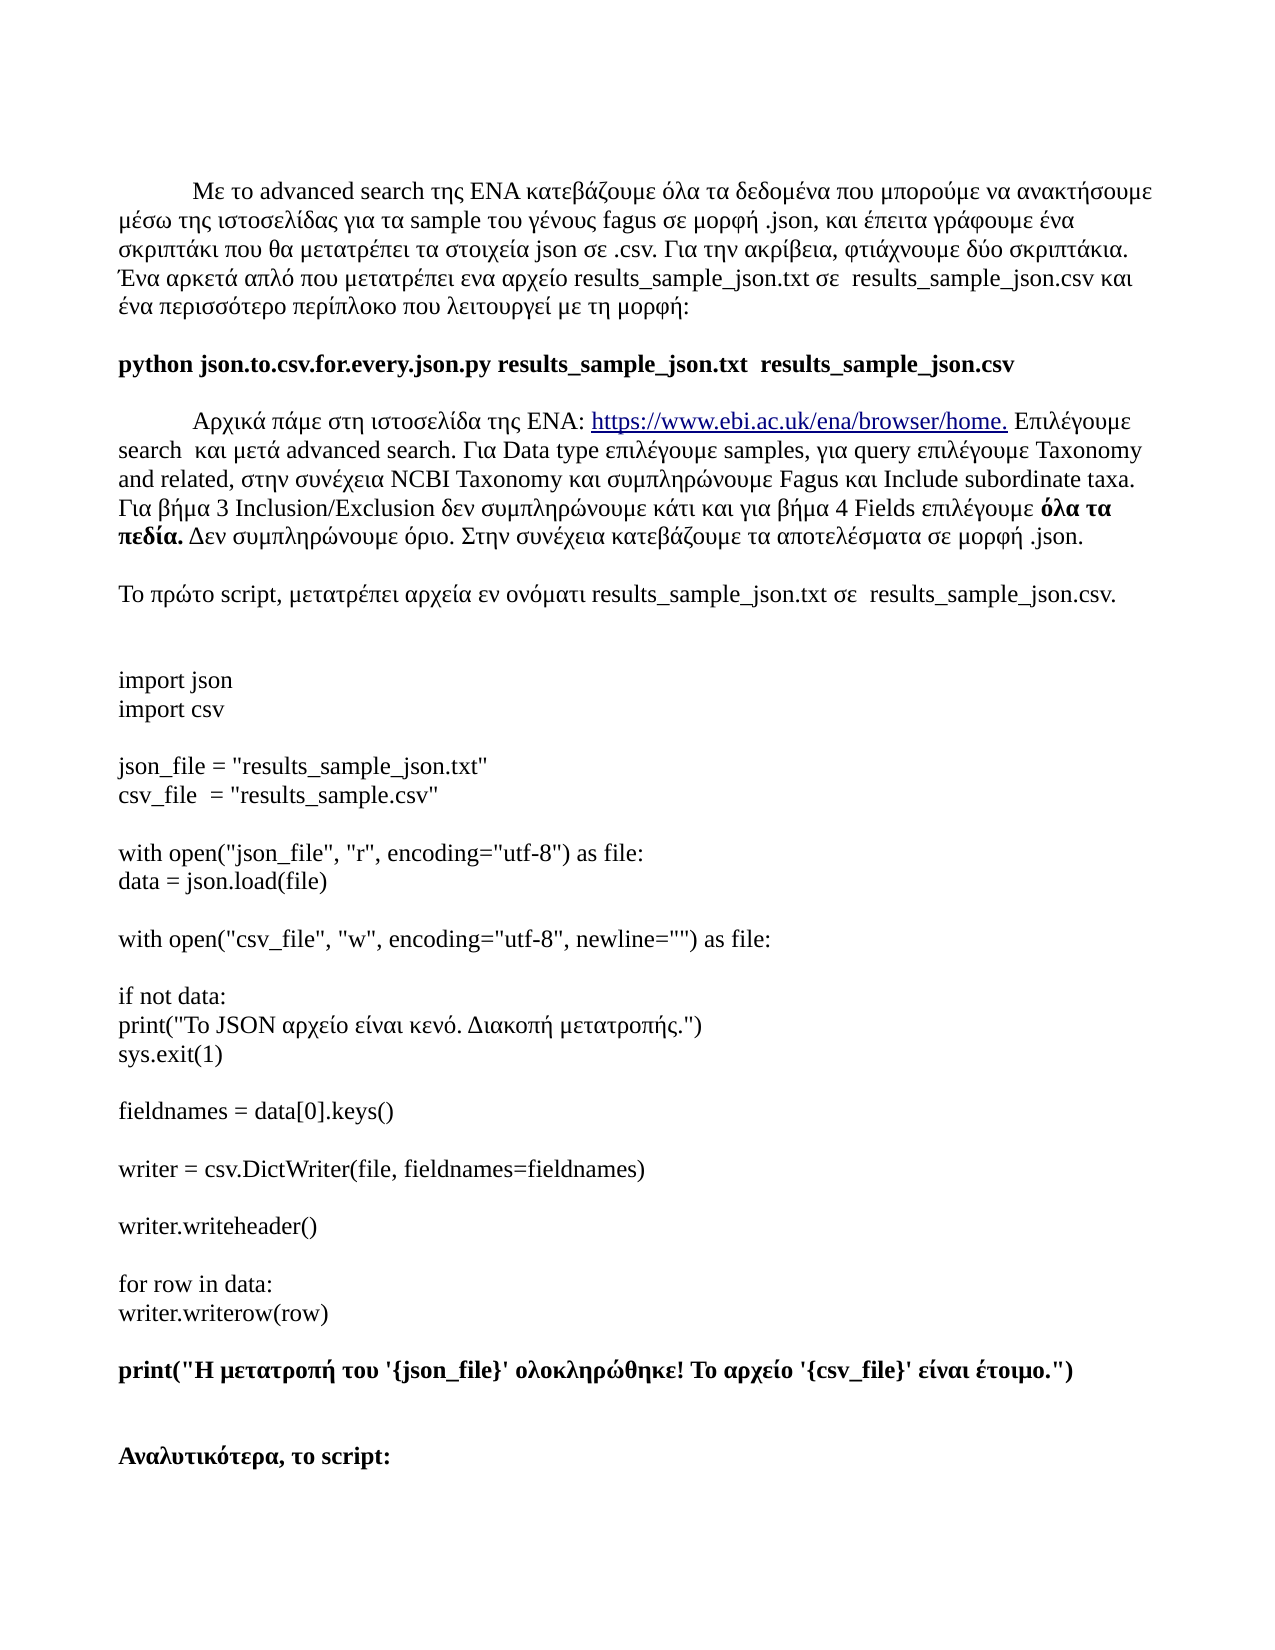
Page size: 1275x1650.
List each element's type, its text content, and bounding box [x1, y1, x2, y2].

text json_file = "results_sample_json.txt" [118, 751, 1157, 780]
text print("Η μετατροπή του '{json_file}' ολοκληρώθηκε! Το αρχείο '{csv_file}' είναι έτοιμο.") [118, 1355, 1157, 1384]
text python json.to.csv.for.every.json.py results_sample_json.txt results_sample_json.csv [118, 349, 1157, 378]
text fieldnames = data[0].keys() [118, 1096, 1157, 1125]
text Αναλυτικότερα, το script: [118, 1441, 1157, 1470]
text writer = csv.DictWriter(file, fieldnames=fieldnames) [118, 1154, 1157, 1183]
text import json [118, 665, 1157, 694]
text Με το advanced search της ENA κατεβάζουμε όλα τα δεδομένα που μπορούμε να ανακτήσουμε μέσω της ιστοσελίδας για τα sample του γένους fagus σε μορφή .json, και έπειτα γράφουμε ένα σκριπτάκι που θα μετατρέπει τα στοιχεία json σε .csv. Για την ακρίβεια, φτιάχνουμε δύο σκριπτάκια. Ένα αρκετά απλό που μετατρέπει ενα αρχείο results_sample_json.txt σε results_sample_json.csv και ένα περισσότερο περίπλοκο που λειτουργεί με τη μορφή: [118, 176, 1157, 320]
text import csv [118, 694, 1157, 723]
text print("Το JSON αρχείο είναι κενό. Διακοπή μετατροπής.") [118, 1010, 1157, 1039]
text with open("csv_file", "w", encoding="utf-8", newline="") as file: [118, 924, 1157, 953]
text writer.writeheader() [118, 1211, 1157, 1240]
text csv_file = "results_sample.csv" [118, 780, 1157, 809]
text with open("json_file", "r", encoding="utf-8") as file: [118, 838, 1157, 866]
text if not data: [118, 981, 1157, 1010]
text sys.exit(1) [118, 1039, 1157, 1068]
text data = json.load(file) [118, 866, 1157, 895]
text Αρχικά πάμε στη ιστοσελίδα της ΕΝΑ: https://www.ebi.ac.uk/ena/browser/home. Επιλέγουμε search και μετά advanced search. Για Data type επιλέγουμε samples, για query επιλέγουμε Taxonomy and related, στην συνέχεια NCBI Taxonomy και συμπληρώνουμε Fagus και Include subordinate taxa. Για βήμα 3 Inclusion/Exclusion δεν συμπληρώνουμε κάτι και για βήμα 4 Fields επιλέγουμε όλα τα πεδία. Δεν συμπληρώνουμε όριο. Στην συνέχεια κατεβάζουμε τα αποτελέσματα σε μορφή .json. [118, 406, 1157, 550]
text for row in data: [118, 1269, 1157, 1298]
text Το πρώτο script, μετατρέπει αρχεία εν ονόματι results_sample_json.txt σε results_sample_json.csv. [118, 579, 1157, 608]
text writer.writerow(row) [118, 1298, 1157, 1326]
